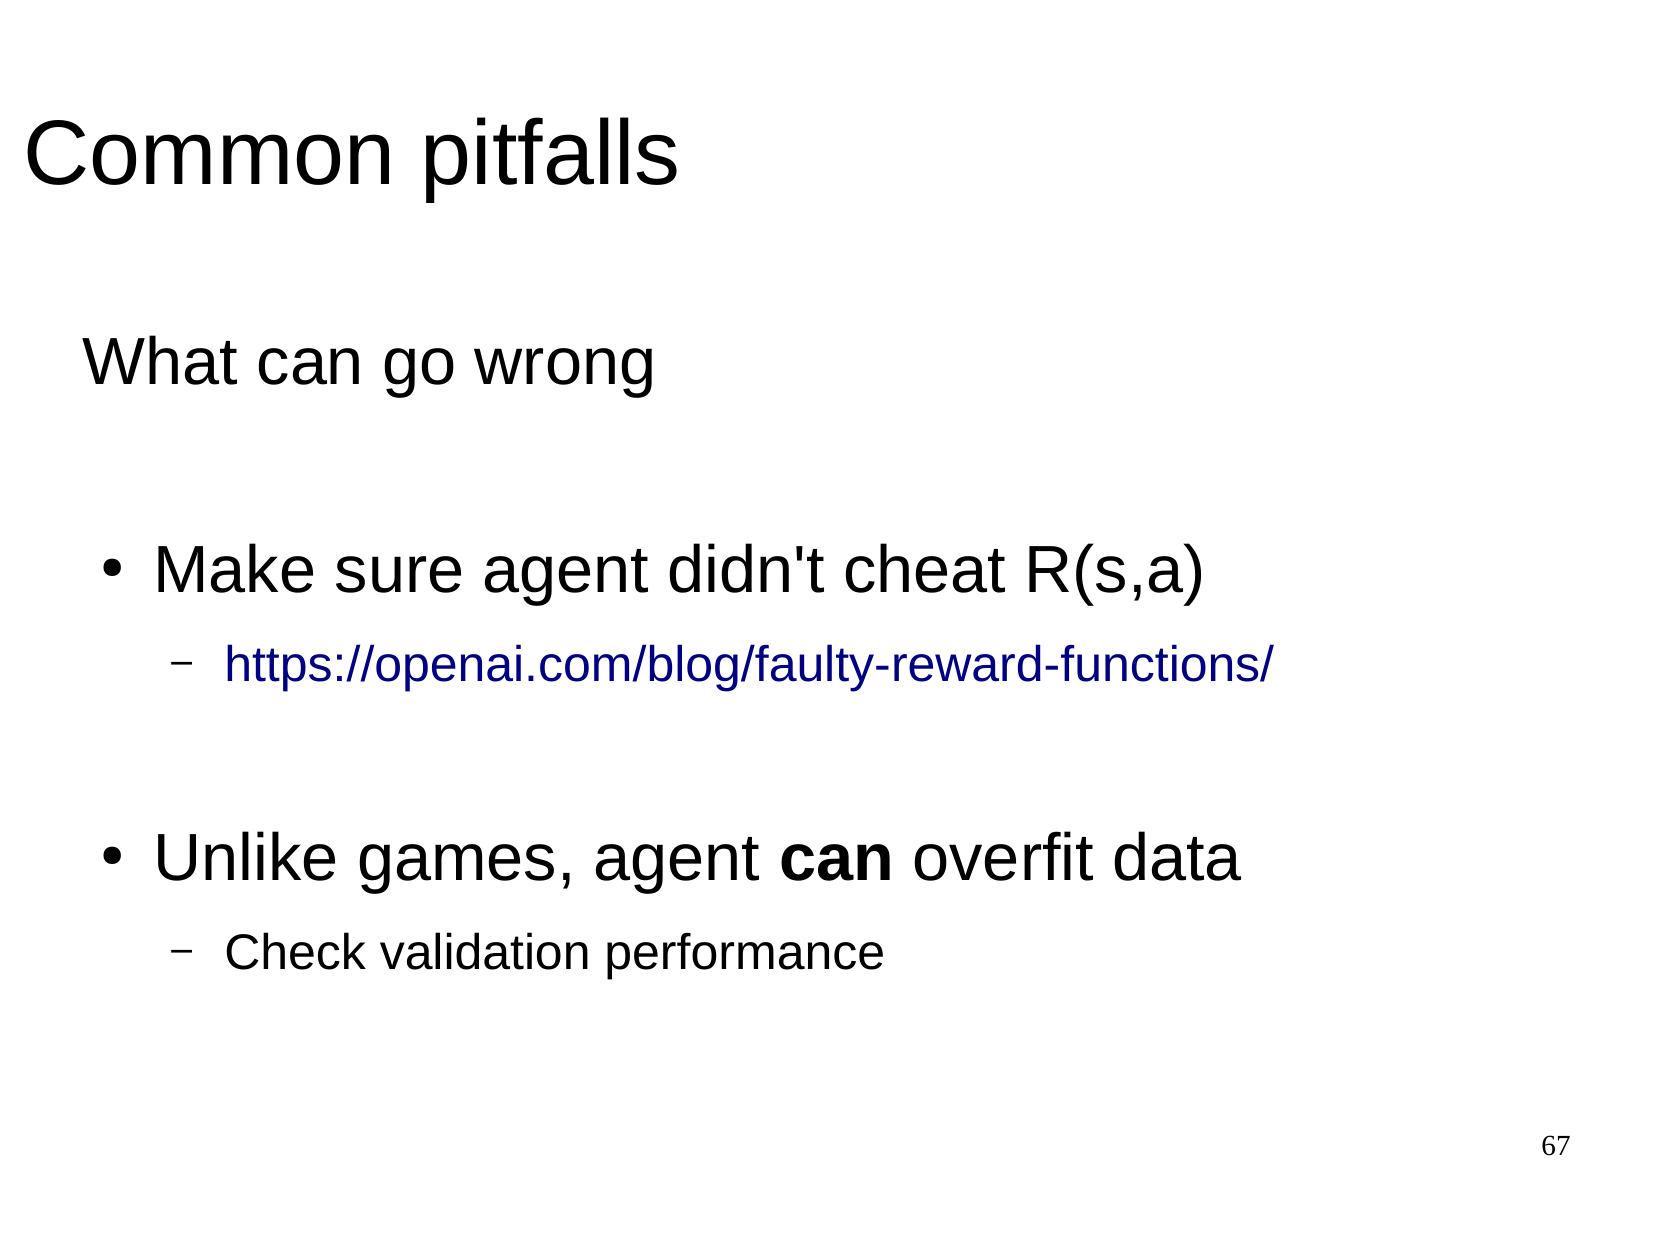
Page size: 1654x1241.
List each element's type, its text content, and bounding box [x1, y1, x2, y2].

list What can go wrong Make sure agent didn't cheat R(s,a) https://openai.com/blog/faulty-reward-functions/ Unlike games, agent can overfit data Check validation performance [82, 323, 1301, 1016]
title Common pitfalls [23, 49, 1512, 257]
